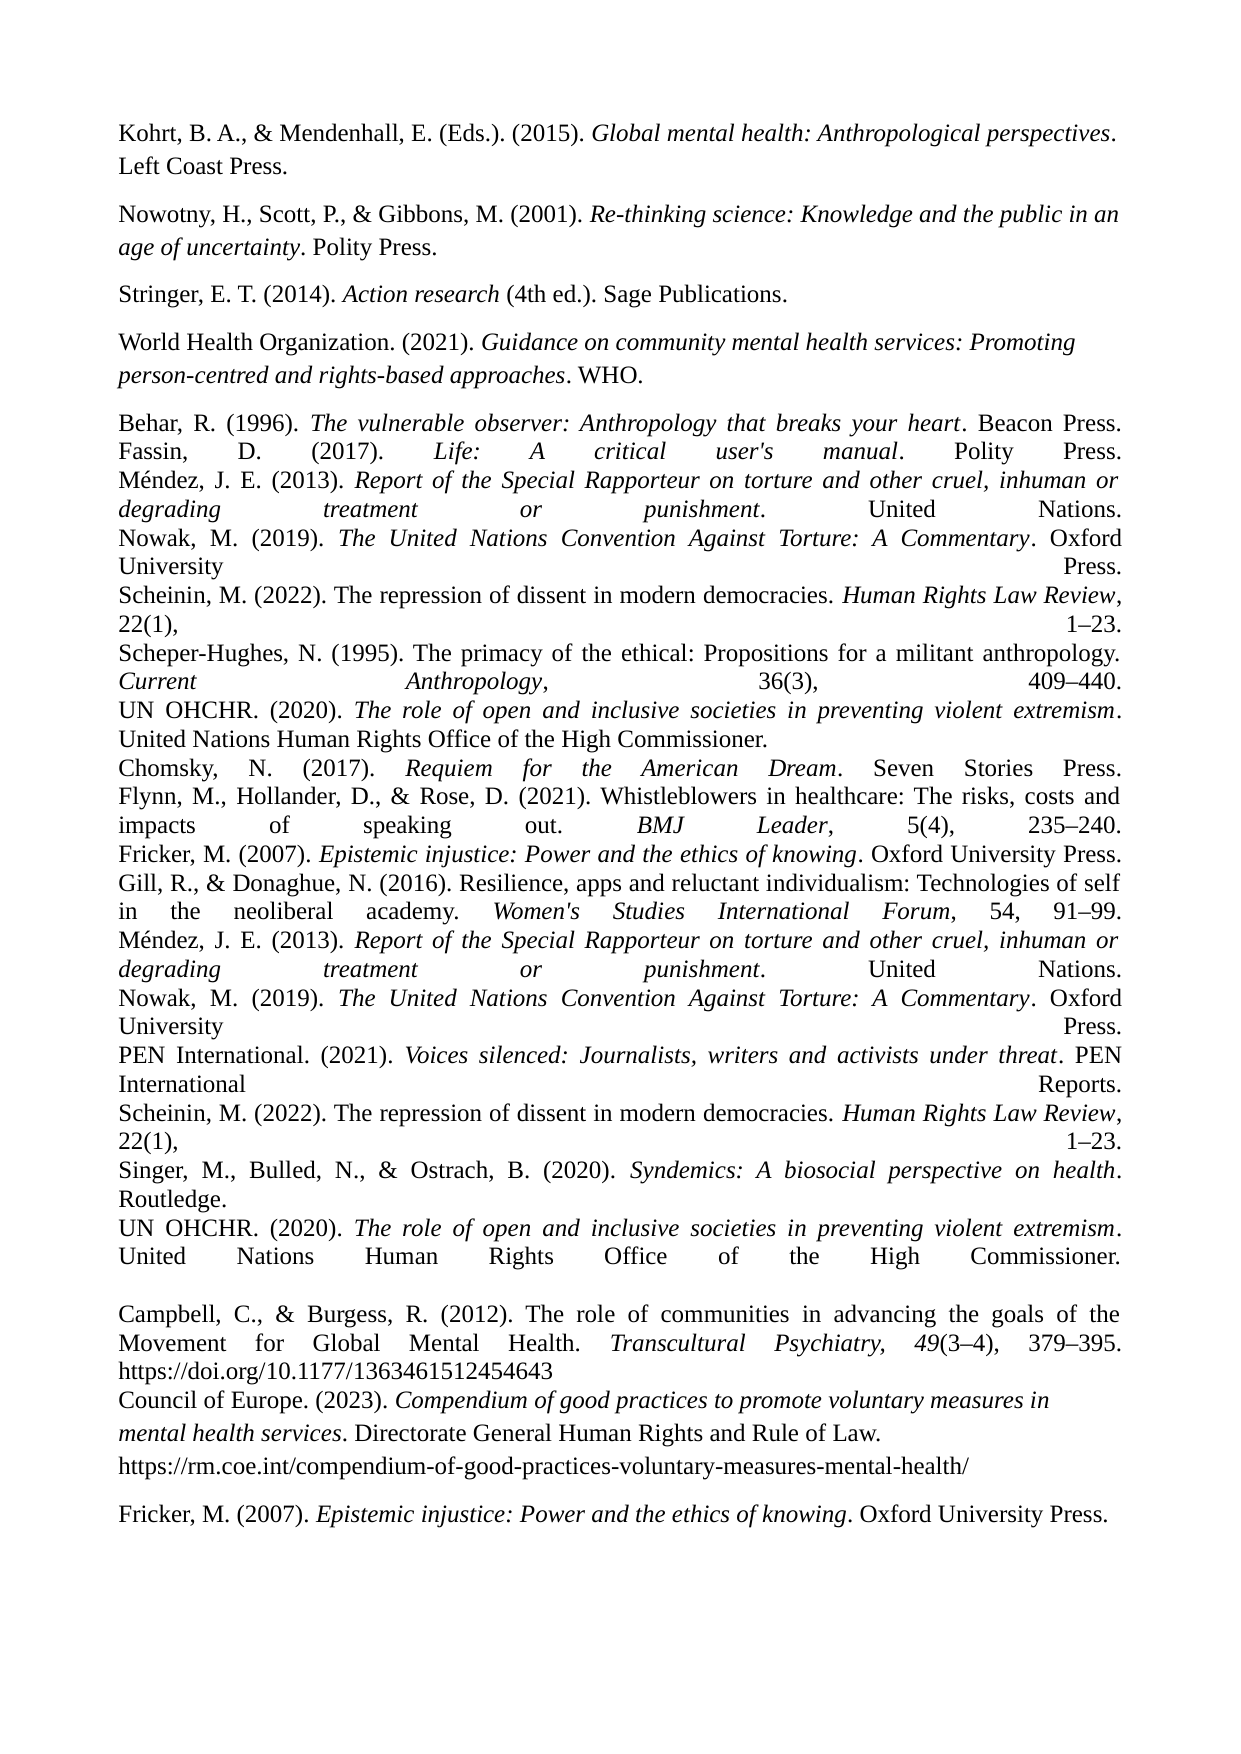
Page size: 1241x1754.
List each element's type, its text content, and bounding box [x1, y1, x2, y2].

text Kohrt, B. A., & Mendenhall, E. (Eds.). (2015). Global mental health: Anthropological perspectives. Left Coast Press. [118, 118, 1122, 180]
text Stringer, E. T. (2014). Action research (4th ed.). Sage Publications. [118, 279, 1122, 308]
text Chomsky, N. (2017). Requiem for the American Dream. Seven Stories Press. Flynn, M., Hollander, D., & Rose, D. (2021). Whistleblowers in healthcare: The risks, costs and impacts of speaking out. BMJ Leader, 5(4), 235–240. Fricker, M. (2007). Epistemic injustice: Power and the ethics of knowing. Oxford University Press. Gill, R., & Donaghue, N. (2016). Resilience, apps and reluctant individualism: Technologies of self in the neoliberal academy. Women's Studies International Forum, 54, 91–99. Méndez, J. E. (2013). Report of the Special Rapporteur on torture and other cruel, inhuman or degrading treatment or punishment. United Nations. Nowak, M. (2019). The United Nations Convention Against Torture: A Commentary. Oxford University Press. PEN International. (2021). Voices silenced: Journalists, writers and activists under threat. PEN International Reports. Scheinin, M. (2022). The repression of dissent in modern democracies. Human Rights Law Review, 22(1), 1–23. Singer, M., Bulled, N., & Ostrach, B. (2020). Syndemics: A biosocial perspective on health. Routledge. UN OHCHR. (2020). The role of open and inclusive societies in preventing violent extremism. United Nations Human Rights Office of the High Commissioner. Campbell, C., & Burgess, R. (2012). The role of communities in advancing the goals of the Movement for Global Mental Health. Transcultural Psychiatry, 49(3–4), 379–395. https://doi.org/10.1177/1363461512454643 [118, 753, 1122, 1385]
text Fricker, M. (2007). Epistemic injustice: Power and the ethics of knowing. Oxford University Press. [118, 1499, 1122, 1527]
text World Health Organization. (2021). Guidance on community mental health services: Promoting person-centred and rights-based approaches. WHO. [118, 327, 1122, 389]
text Behar, R. (1996). The vulnerable observer: Anthropology that breaks your heart. Beacon Press. Fassin, D. (2017). Life: A critical user's manual. Polity Press. Méndez, J. E. (2013). Report of the Special Rapporteur on torture and other cruel, inhuman or degrading treatment or punishment. United Nations. Nowak, M. (2019). The United Nations Convention Against Torture: A Commentary. Oxford University Press. Scheinin, M. (2022). The repression of dissent in modern democracies. Human Rights Law Review, 22(1), 1–23. Scheper-Hughes, N. (1995). The primacy of the ethical: Propositions for a militant anthropology. Current Anthropology, 36(3), 409–440. UN OHCHR. (2020). The role of open and inclusive societies in preventing violent extremism. United Nations Human Rights Office of the High Commissioner. [118, 408, 1122, 753]
text Council of Europe. (2023). Compendium of good practices to promote voluntary measures in mental health services. Directorate General Human Rights and Rule of Law. https://rm.coe.int/compendium-of-good-practices-voluntary-measures-mental-health/ [118, 1385, 1122, 1480]
text Nowotny, H., Scott, P., & Gibbons, M. (2001). Re-thinking science: Knowledge and the public in an age of uncertainty. Polity Press. [118, 199, 1122, 261]
